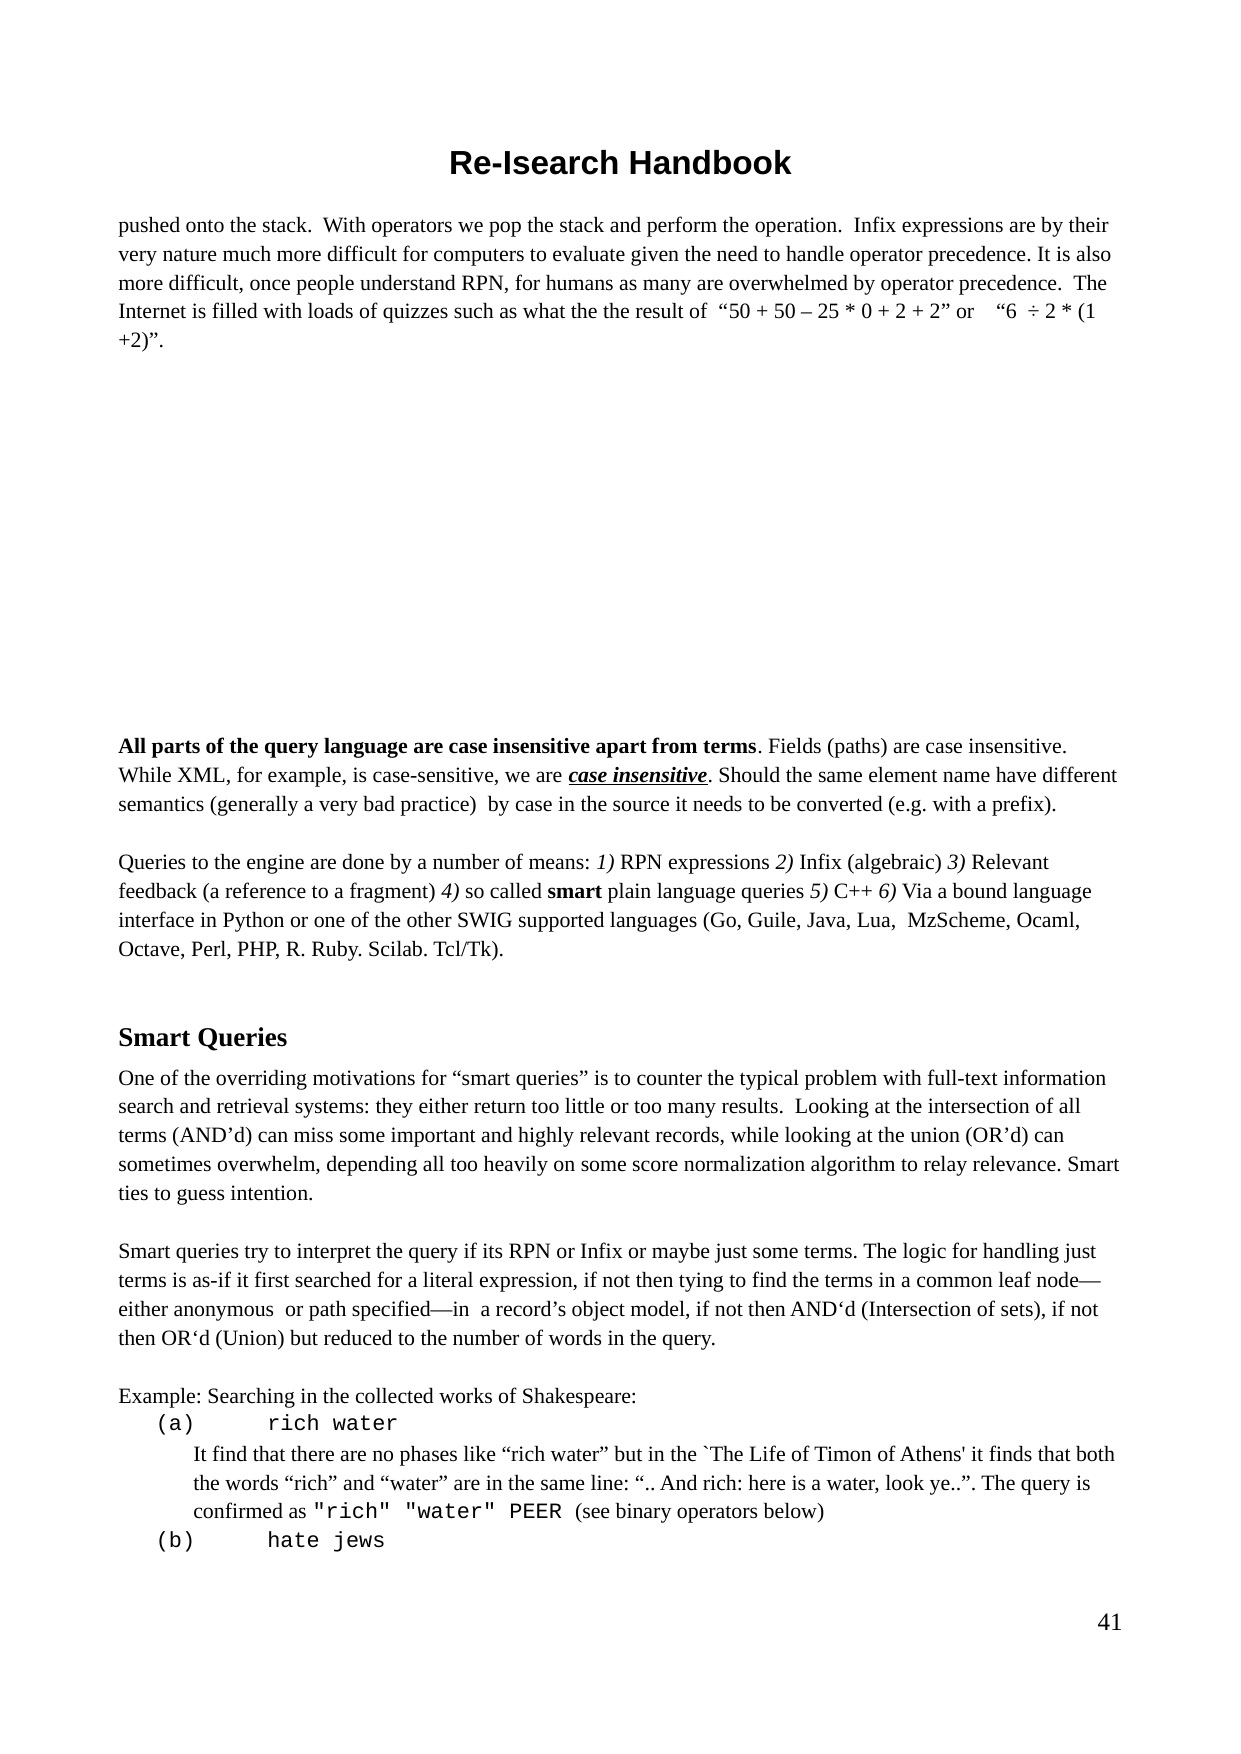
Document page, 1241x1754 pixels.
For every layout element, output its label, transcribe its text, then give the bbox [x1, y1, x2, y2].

text One of the overriding motivations for “smart queries” is to counter the typical problem with full-text information search and retrieval systems: they either return too little or too many results. Looking at the intersection of all terms (AND’d) can miss some important and highly relevant records, while looking at the union (OR’d) can sometimes overwhelm, depending all too heavily on some score normalization algorithm to relay relevance. Smart ties to guess intention. [118, 1064, 1122, 1206]
text All parts of the query language are case insensitive apart from terms. Fields (paths) are case insensitive. While XML, for example, is case-sensitive, we are case insensitive. Should the same element name have different semantics (generally a very bad practice) by case in the source it needs to be converted (e.g. with a prefix). [118, 733, 1122, 816]
list It find that there are no phases like “rich water” but in the `The Life of Timon of Athens' it finds that both the words “rich” and “water” are in the same line: “.. And rich: here is a water, look ye..”. The query is confirmed as "rich" "water" PEER (see binary operators below) [156, 1441, 1122, 1525]
subtitle Smart Queries [118, 1021, 1122, 1052]
list hate jews [156, 1529, 1122, 1554]
text Queries to the engine are done by a number of means: 1) RPN expressions 2) Infix (algebraic) 3) Relevant feedback (a reference to a fragment) 4) so called smart plain language queries 5) C++ 6) Via a bound language interface in Python or one of the other SWIG supported languages (Go, Guile, Java, Lua, MzScheme, Ocaml, Octave, Perl, PHP, R. Ruby. Scilab. Tcl/Tk). [118, 849, 1122, 961]
text Smart queries try to interpret the query if its RPN or Infix or maybe just some terms. The logic for handling just terms is as-if it first searched for a literal expression, if not then tying to find the terms in a common leaf node—either anonymous or path specified—in a record’s object model, if not then AND‘d (Intersection of sets), if not then OR‘d (Union) but reduced to the number of words in the query. [118, 1238, 1122, 1350]
text pushed onto the stack. With operators we pop the stack and perform the operation. Infix expressions are by their very nature much more difficult for computers to evaluate given the need to handle operator precedence. It is also more difficult, once people understand RPN, for humans as many are overwhelmed by operator precedence. The Internet is filled with loads of quizzes such as what the the result of “50 + 50 – 25 * 0 + 2 + 2” or “6 ÷ 2 * (1 +2)”. [118, 212, 1122, 353]
text Example: Searching in the collected works of Shakespeare: [118, 1383, 1122, 1408]
list rich water [156, 1412, 1122, 1437]
